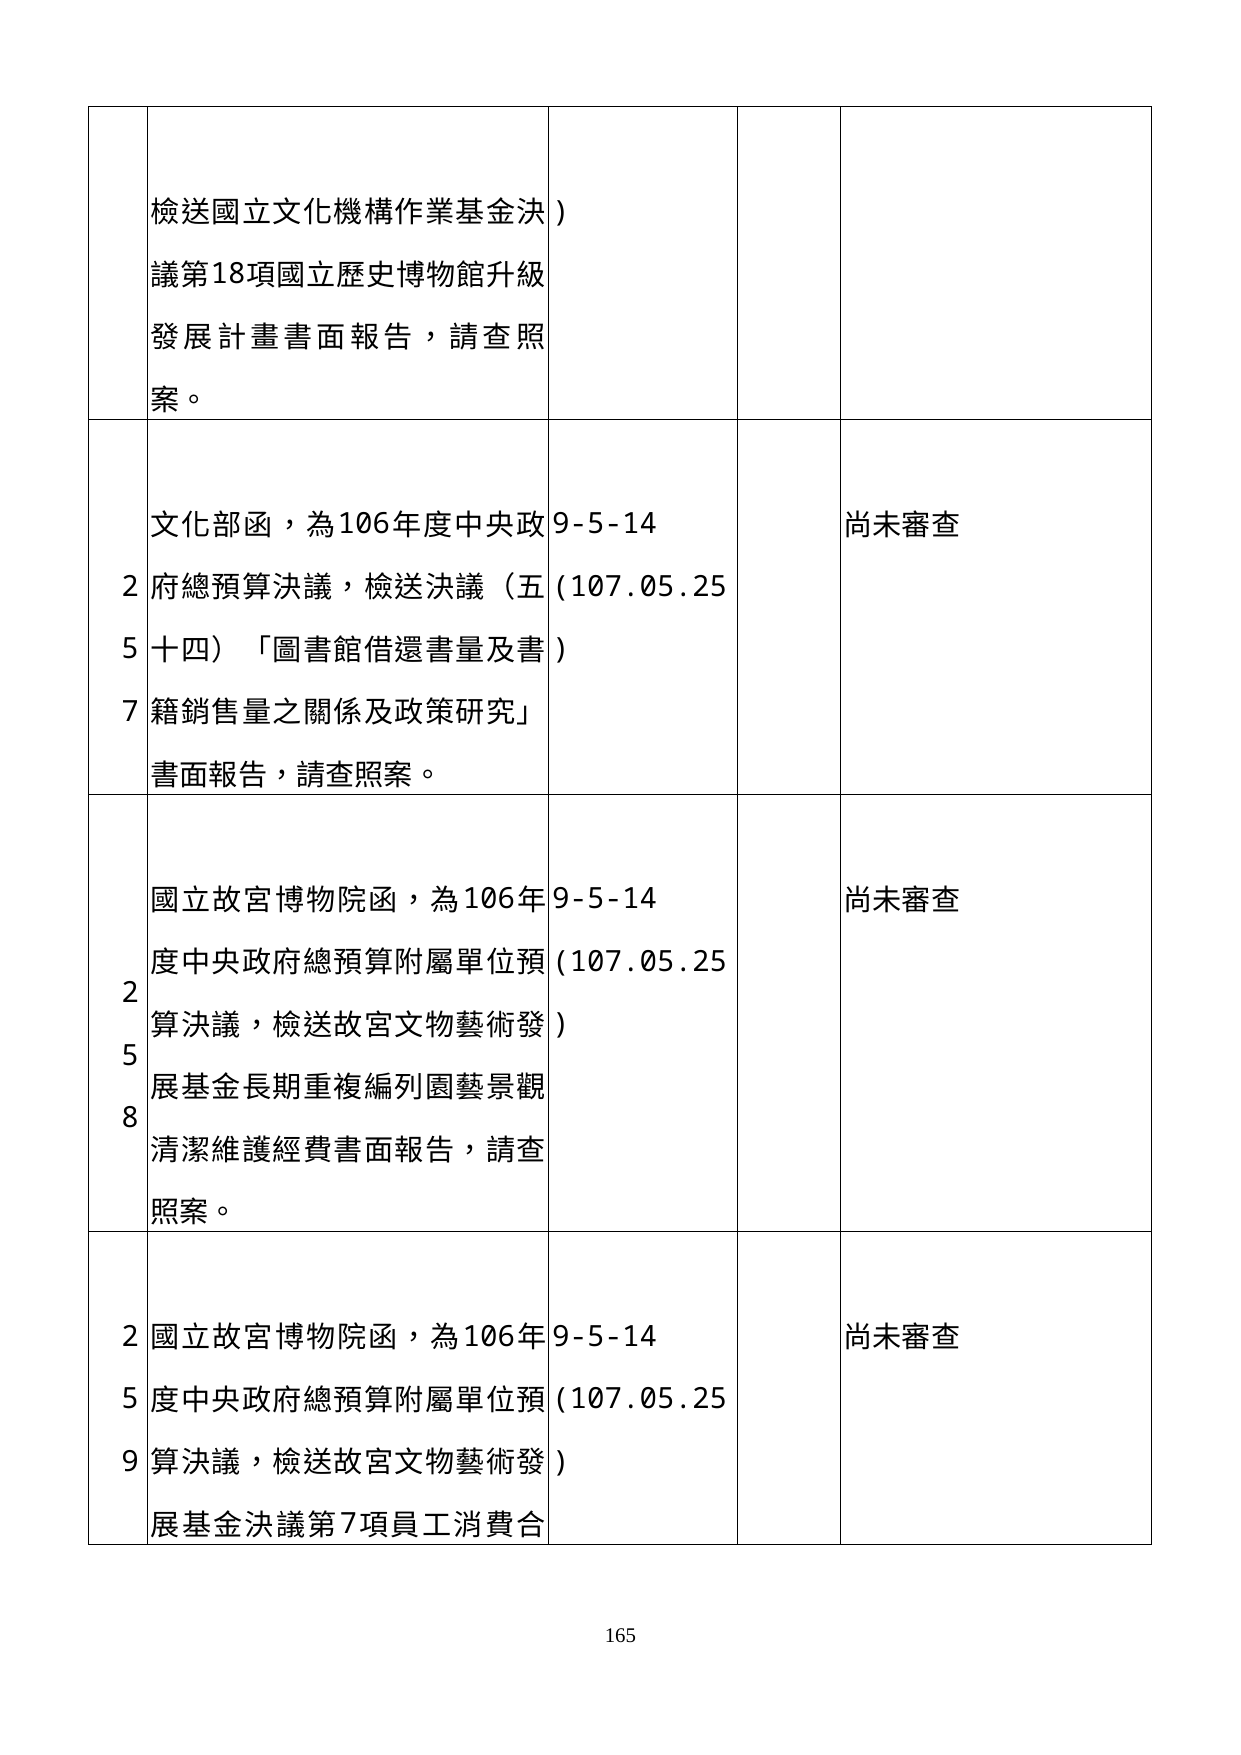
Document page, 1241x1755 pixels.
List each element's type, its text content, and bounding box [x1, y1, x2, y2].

table_cell [841, 107, 1151, 418]
table_cell 9-5-14 (107.05.25) [549, 420, 737, 793]
table_cell ) [549, 107, 737, 418]
table_cell [738, 795, 840, 1231]
table_cell 檢送國立文化機構作業基金決議第18項國立歷史博物館升級發展計畫書面報告，請查照案。 [148, 107, 548, 418]
table_cell [738, 107, 840, 418]
table_cell 國立故宮博物院函，為106年度中央政府總預算附屬單位預算決議，檢送故宮文物藝術發展基金長期重複編列園藝景觀清潔維護經費書面報告，請查照案。 [148, 795, 548, 1231]
table_cell 文化部函，為106年度中央政府總預算決議，檢送決議（五十四）「圖書館借還書量及書籍銷售量之關係及政策研究」書面報告，請查照案。 [148, 420, 548, 793]
table_cell 9-5-14 (107.05.25) [549, 795, 737, 1231]
table_cell 尚未審查 [841, 1232, 1151, 1543]
table_cell [89, 420, 147, 793]
table_cell 9-5-14 (107.05.25) [549, 1232, 737, 1543]
table_cell [89, 1232, 147, 1543]
table_cell [738, 420, 840, 793]
table_cell 尚未審查 [841, 420, 1151, 793]
table_cell [738, 1232, 840, 1543]
table_cell 尚未審查 [841, 795, 1151, 1231]
table_cell 國立故宮博物院函，為106年度中央政府總預算附屬單位預算決議，檢送故宮文物藝術發展基金決議第7項員工消費合 [148, 1232, 548, 1543]
table_cell [89, 795, 147, 1231]
table_cell [89, 107, 147, 418]
